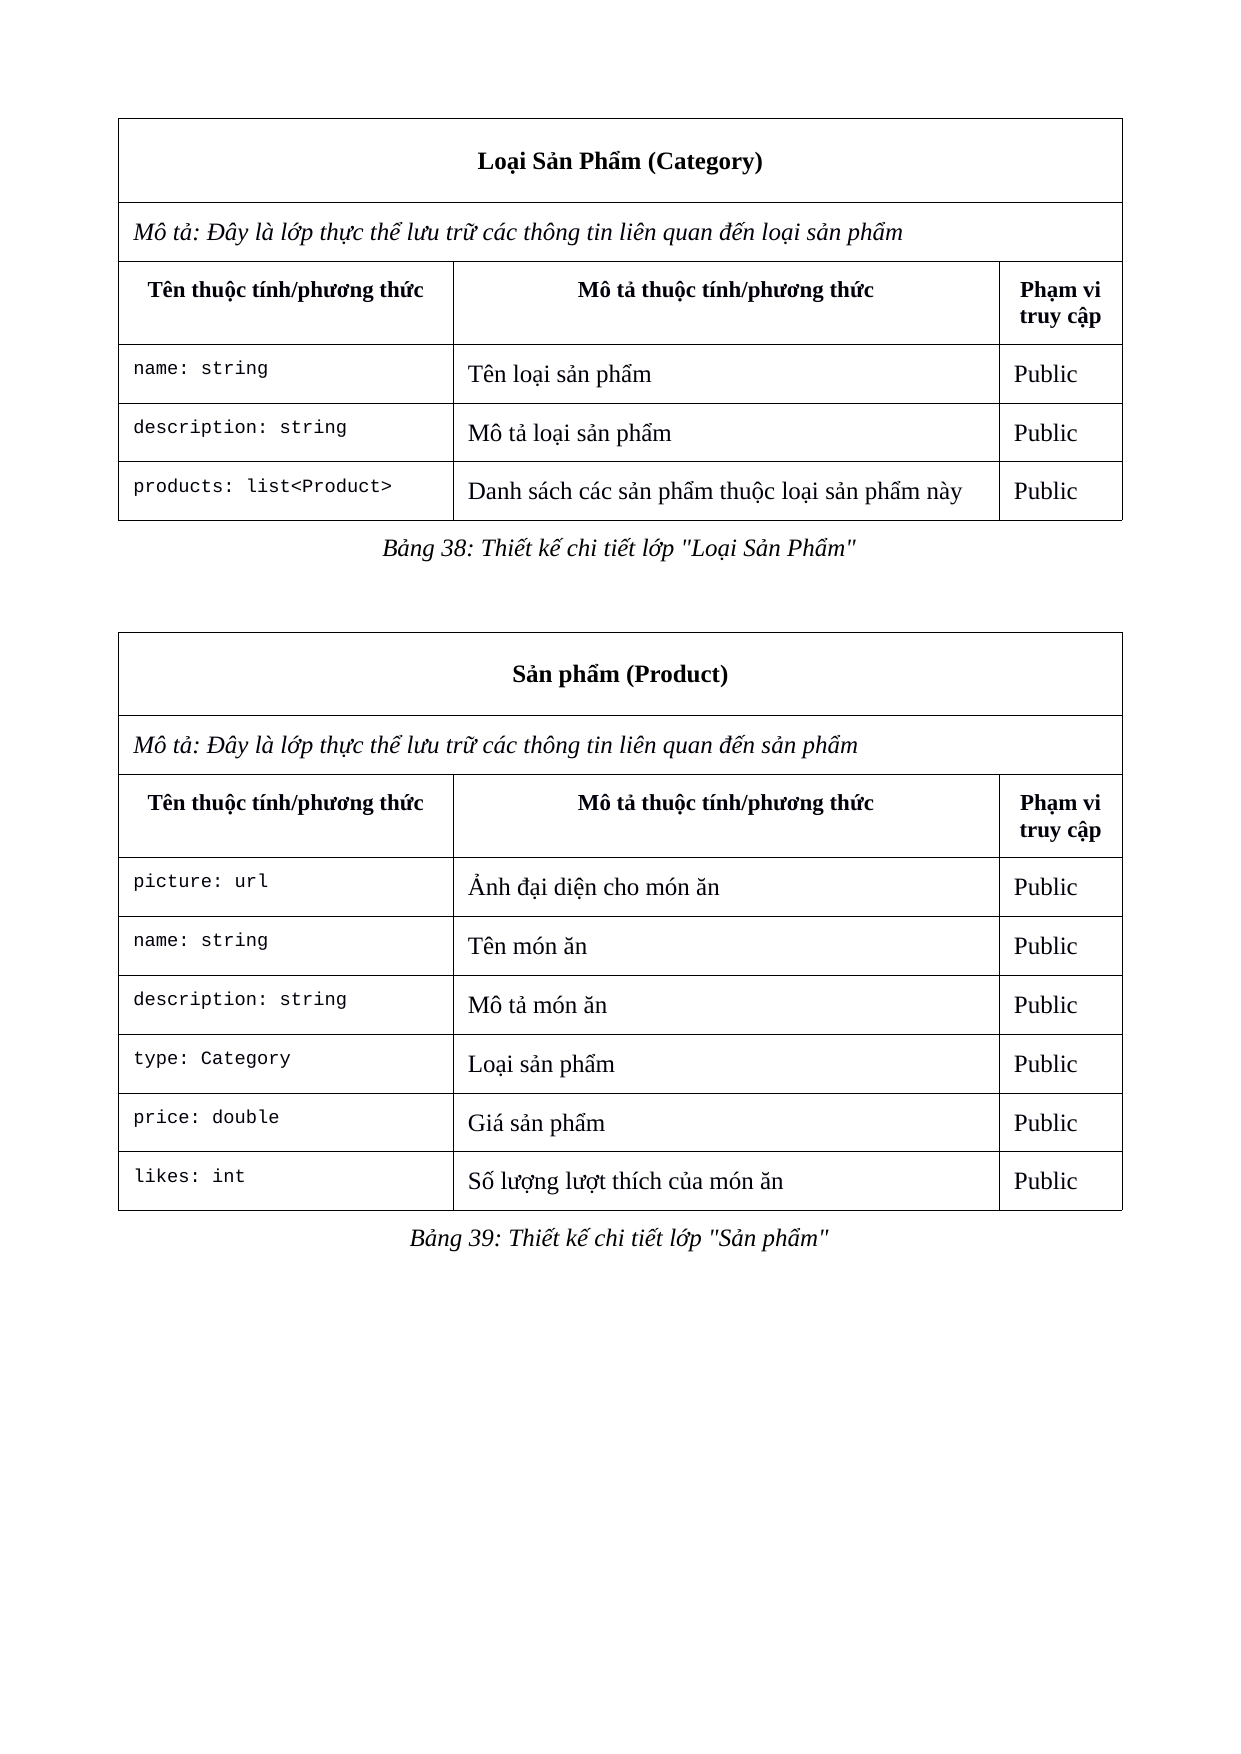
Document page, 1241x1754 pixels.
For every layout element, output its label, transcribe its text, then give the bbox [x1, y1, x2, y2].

table_cell Mô tả thuộc tính/phương thức [454, 262, 999, 344]
table_cell description: string [119, 976, 453, 1034]
table_cell Tên loại sản phẩm [454, 345, 999, 402]
table_cell Phạm vi truy cập [1000, 775, 1122, 857]
table_cell Public [1000, 462, 1122, 520]
table_cell Tên thuộc tính/phương thức [119, 262, 453, 344]
table_cell Tên thuộc tính/phương thức [119, 775, 453, 857]
table_header Loại Sản Phẩm (Category) [119, 119, 1122, 202]
text Bảng 38: Thiết kế chi tiết lớp "Loại Sản Phẩm" [118, 533, 1122, 562]
table_cell picture: url [119, 858, 453, 916]
table_cell Mô tả món ăn [454, 976, 999, 1034]
table_cell Danh sách các sản phẩm thuộc loại sản phẩm này [454, 462, 999, 520]
table_cell Public [1000, 345, 1122, 402]
table_cell Số lượng lượt thích của món ăn [454, 1152, 999, 1210]
table_cell Tên món ăn [454, 917, 999, 975]
table_cell products: list<Product> [119, 462, 453, 520]
table_cell Mô tả thuộc tính/phương thức [454, 775, 999, 857]
table_cell name: string [119, 917, 453, 975]
table_cell type: Category [119, 1035, 453, 1092]
table_cell Public [1000, 858, 1122, 916]
table_cell Public [1000, 976, 1122, 1034]
table_cell price: double [119, 1094, 453, 1151]
text Bảng 39: Thiết kế chi tiết lớp "Sản phẩm" [118, 1223, 1122, 1252]
table_cell Public [1000, 1152, 1122, 1210]
table_cell Giá sản phẩm [454, 1094, 999, 1151]
table_cell likes: int [119, 1152, 453, 1210]
table_cell Ảnh đại diện cho món ăn [454, 858, 999, 916]
table_cell Mô tả: Đây là lớp thực thể lưu trữ các thông tin liên quan đến loại sản phẩm [119, 203, 1122, 261]
table_cell Phạm vi truy cập [1000, 262, 1122, 344]
table_cell Mô tả: Đây là lớp thực thể lưu trữ các thông tin liên quan đến sản phẩm [119, 716, 1122, 774]
table_cell Mô tả loại sản phẩm [454, 404, 999, 461]
table_cell Public [1000, 1094, 1122, 1151]
table_cell name: string [119, 345, 453, 402]
table_cell Public [1000, 404, 1122, 461]
table_cell description: string [119, 404, 453, 461]
table_header Sản phẩm (Product) [119, 633, 1122, 715]
table_cell Public [1000, 1035, 1122, 1092]
table_cell Loại sản phẩm [454, 1035, 999, 1092]
table_cell Public [1000, 917, 1122, 975]
